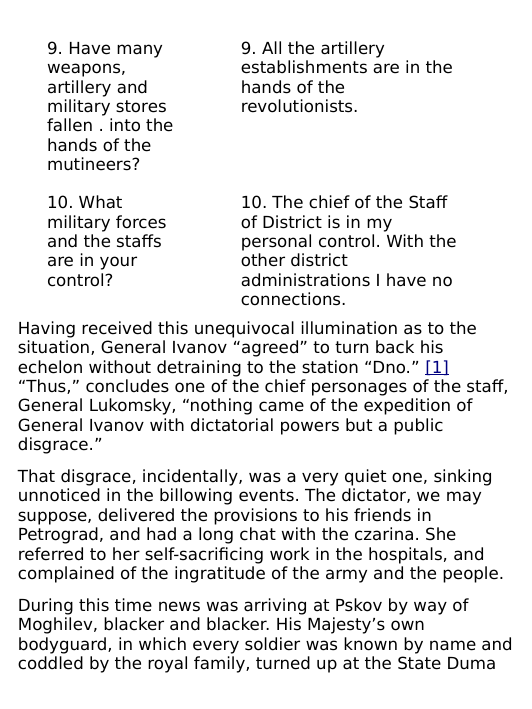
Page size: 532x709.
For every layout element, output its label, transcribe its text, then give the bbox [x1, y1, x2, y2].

text Having received this unequivocal illumination as to the situation, General Ivanov “agreed” to turn back his echelon without detraining to the station “Dno.” [1] “Thus,” concludes one of the chief personages of the staff, General Lukomsky, “nothing came of the expedition of General Ivanov with dictatorial powers but a public disgrace.” [18, 319, 514, 454]
text During this time news was arriving at Pskov by way of Moghilev, blacker and blacker. His Majesty’s own bodyguard, in which every soldier was known by name and coddled by the royal family, turned up at the State Duma [18, 596, 514, 673]
table_cell 9. All the artillery establishments are in the hands of the revolutionists. [231, 30, 477, 184]
table_header [188, 30, 231, 319]
table_cell 9. Have many weapons, artillery and military stores fallen . into the hands of the mutineers? [38, 30, 187, 184]
text That disgrace, incidentally, was a very quiet one, sinking unnoticed in the billowing events. The dictator, we may suppose, delivered the provisions to his friends in Petrograd, and had a long chat with the czarina. She referred to her self-sacrificing work in the hospitals, and complained of the ingratitude of the army and the people. [18, 467, 514, 583]
table_cell 10. The chief of the Staff of District is in my personal control. With the other district administrations I have no connections. [231, 184, 477, 319]
table_cell 10. What military forces and the staffs are in your control? [38, 184, 187, 319]
